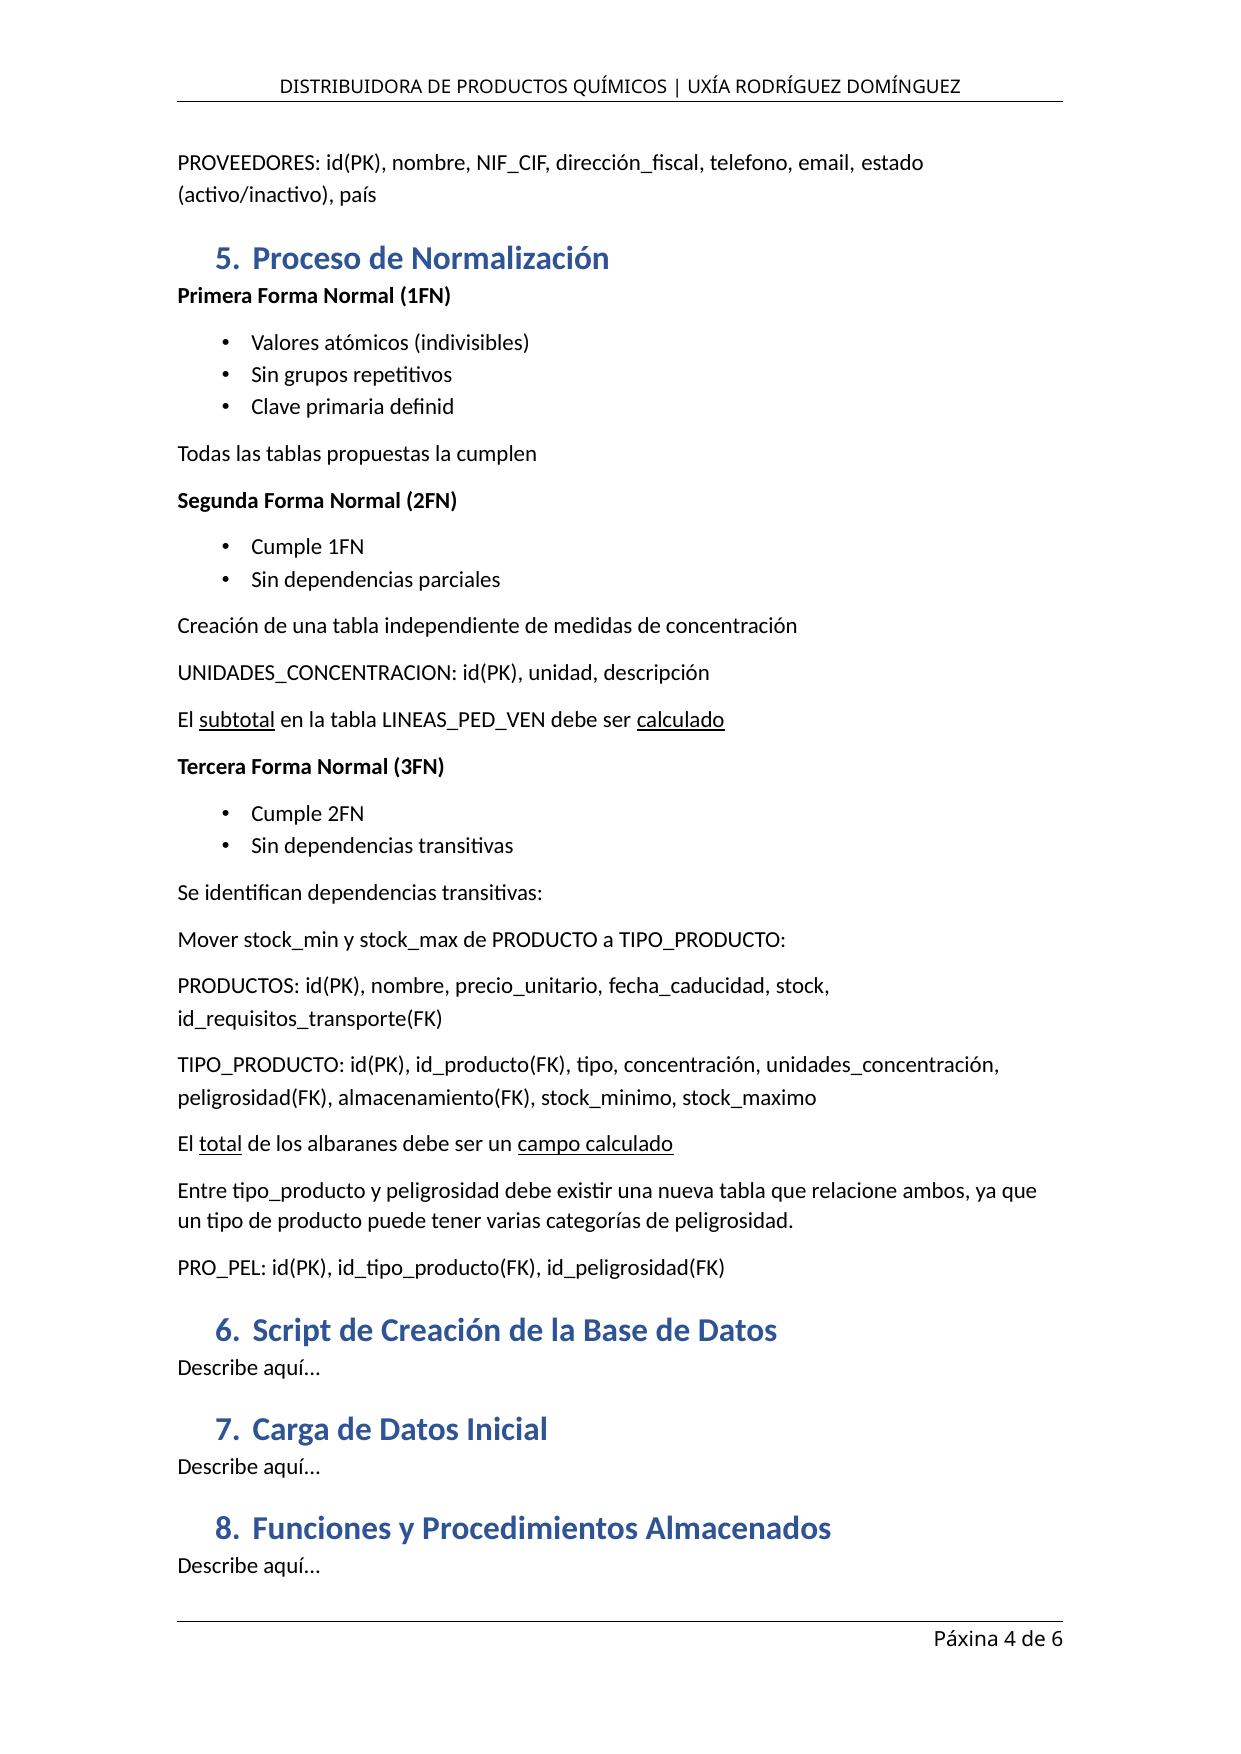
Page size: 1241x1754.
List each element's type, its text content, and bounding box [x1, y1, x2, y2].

list Sin grupos repetitivos [222, 360, 1063, 388]
text PRO_PEL: id(PK), id_tipo_producto(FK), id_peligrosidad(FK) [177, 1253, 1063, 1281]
text Se identifican dependencias transitivas: [177, 878, 1063, 906]
text Todas las tablas propuestas la cumplen [177, 439, 1063, 467]
text PRODUCTOS: id(PK), nombre, precio_unitario, fecha_caducidad, stock, id_requisitos_transporte(FK) [177, 972, 1063, 1032]
text El total de los albaranes debe ser un campo calculado [177, 1129, 1063, 1157]
text Tercera Forma Normal (3FN) [177, 752, 1063, 780]
list Cumple 2FN [222, 799, 1063, 827]
text Segunda Forma Normal (2FN) [177, 486, 1063, 514]
text Mover stock_min y stock_max de PRODUCTO a TIPO_PRODUCTO: [177, 925, 1063, 953]
list Sin dependencias parciales [222, 565, 1063, 593]
subtitle Proceso de Normalización [215, 237, 1063, 278]
text UNIDADES_CONCENTRACION: id(PK), unidad, descripción [177, 658, 1063, 686]
list Valores atómicos (indivisibles) [222, 328, 1063, 356]
text Describe aquí... [177, 1551, 1063, 1579]
text Describe aquí... [177, 1353, 1063, 1381]
subtitle Carga de Datos Inicial [215, 1408, 1063, 1448]
text Creación de una tabla independiente de medidas de concentración [177, 611, 1063, 639]
text El subtotal en la tabla LINEAS_PED_VEN debe ser calculado [177, 705, 1063, 733]
text TIPO_PRODUCTO: id(PK), id_producto(FK), tipo, concentración, unidades_concentración, peligrosidad(FK), almacenamiento(FK), stock_minimo, stock_maximo [177, 1051, 1063, 1111]
list Clave primaria definid [222, 392, 1063, 420]
subtitle Script de Creación de la Base de Datos [215, 1309, 1063, 1349]
text Primera Forma Normal (1FN) [177, 281, 1063, 309]
list Cumple 1FN [222, 532, 1063, 561]
text Entre tipo_producto y peligrosidad debe existir una nueva tabla que relacione ambos, ya que un tipo de producto puede tener varias categorías de peligrosidad. [177, 1176, 1063, 1234]
text Describe aquí... [177, 1452, 1063, 1480]
subtitle Funciones y Procedimientos Almacenados [215, 1507, 1063, 1548]
text PROVEEDORES: id(PK), nombre, NIF_CIF, dirección_fiscal, telefono, email, estado (activo/inactivo), país [177, 148, 1063, 208]
list Sin dependencias transitivas [222, 831, 1063, 859]
